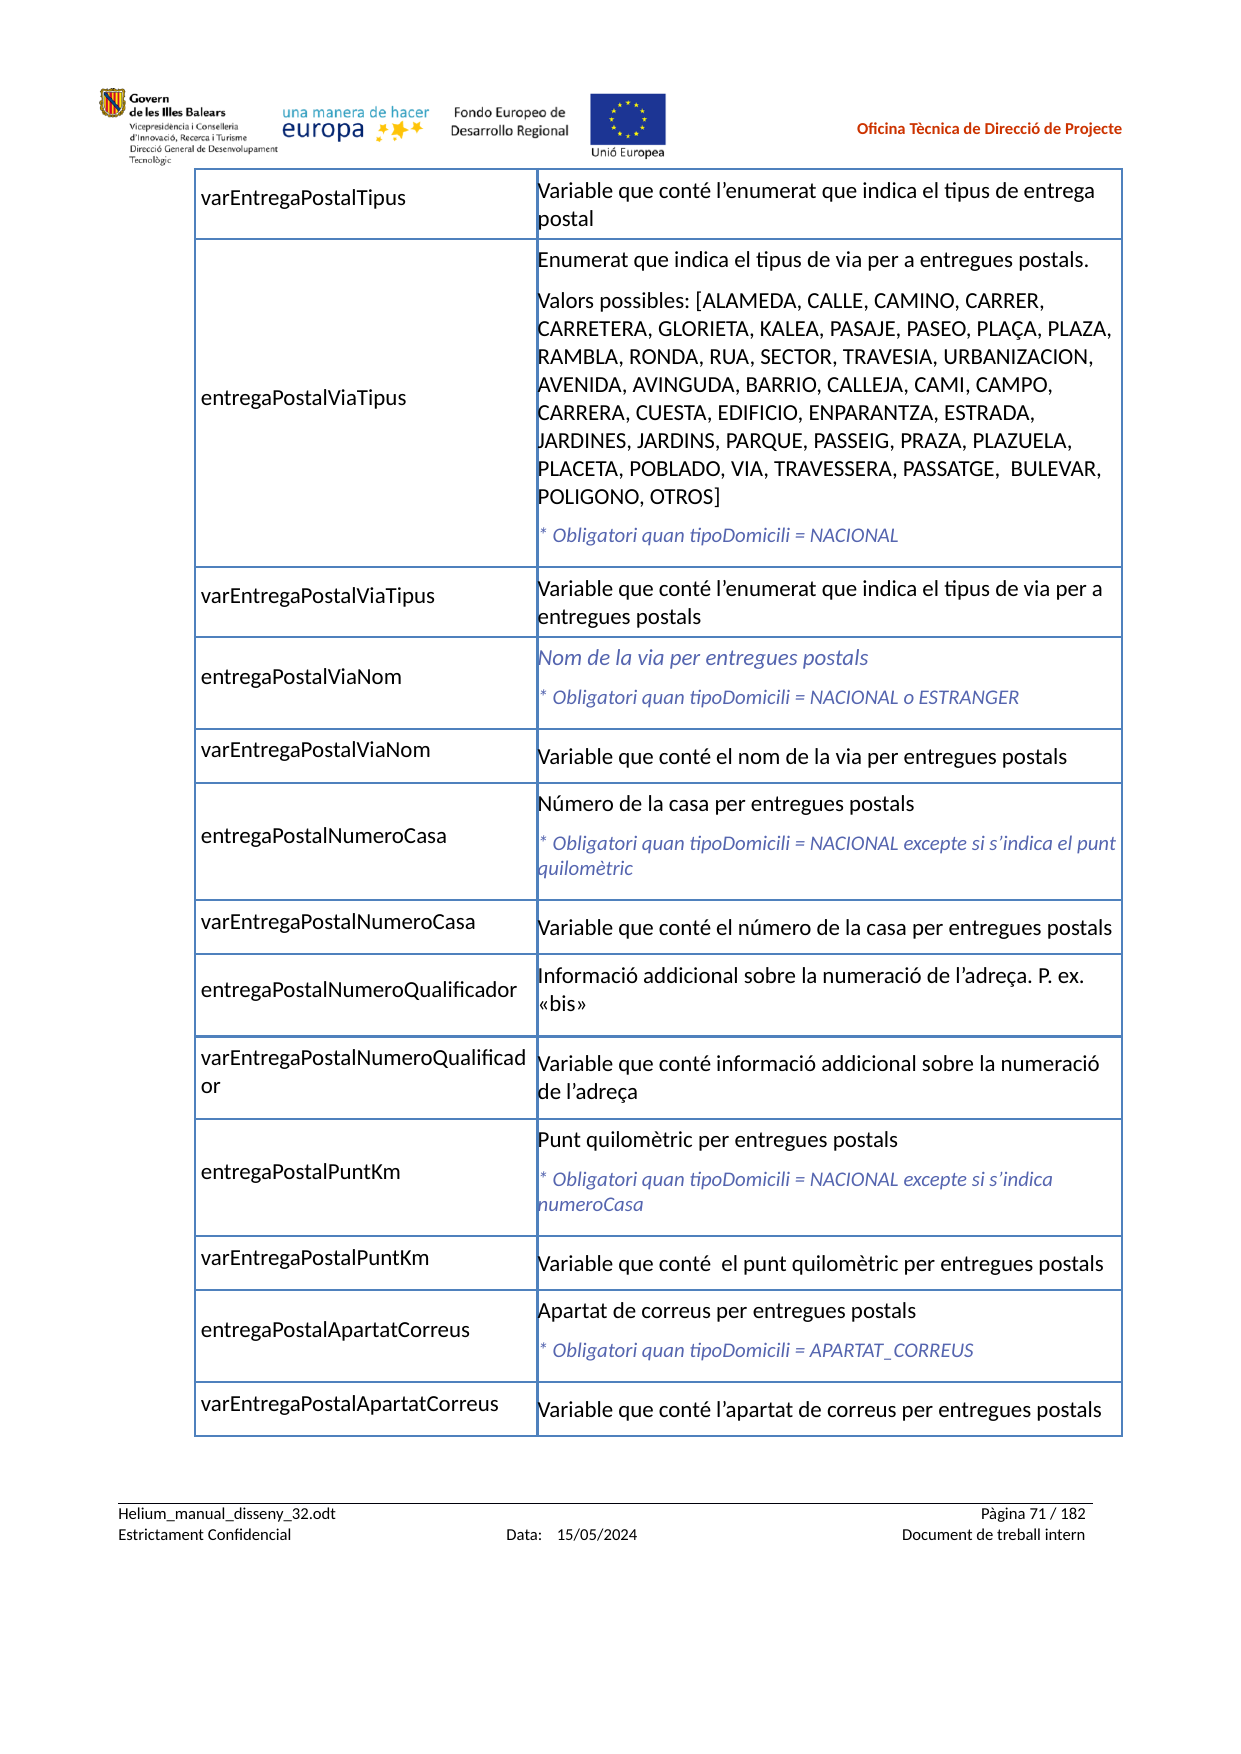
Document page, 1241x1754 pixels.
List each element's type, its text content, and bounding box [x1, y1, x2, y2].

table_cell Apartat de correus per entregues postals * Obligatori quan tipoDomicili = APARTAT_CORREUS [539, 1291, 1121, 1381]
table_cell Variable que conté l’apartat de correus per entregues postals [539, 1383, 1121, 1435]
table_cell Variable que conté el número de la casa per entregues postals [539, 901, 1121, 953]
table_cell Variable que conté el punt quilomètric per entregues postals [539, 1237, 1121, 1289]
table_cell varEntregaPostalNumeroCasa [196, 901, 536, 953]
table_cell Punt quilomètric per entregues postals * Obligatori quan tipoDomicili = NACIONAL excepte si s’indica numeroCasa [539, 1120, 1121, 1235]
table_cell entregaPostalNumeroCasa [196, 784, 536, 899]
table_cell entregaPostalPuntKm [196, 1120, 536, 1235]
table_cell varEntregaPostalPuntKm [196, 1237, 536, 1289]
table_cell entregaPostalViaNom [196, 638, 536, 728]
table_cell varEntregaPostalTipus [196, 170, 536, 237]
table_cell Variable que conté informació addicional sobre la numeració de l’adreça [539, 1038, 1121, 1117]
table_cell varEntregaPostalViaTipus [196, 568, 536, 636]
table_cell Número de la casa per entregues postals * Obligatori quan tipoDomicili = NACIONAL excepte si s’indica el punt quilomètric [539, 784, 1121, 899]
table_cell varEntregaPostalApartatCorreus [196, 1383, 536, 1435]
table_cell Variable que conté el nom de la via per entregues postals [539, 730, 1121, 782]
table_cell entregaPostalNumeroQualificador [196, 955, 536, 1035]
table_cell varEntregaPostalNumeroQualificador [196, 1038, 536, 1117]
table_cell Variable que conté l’enumerat que indica el tipus de entrega postal [539, 170, 1121, 237]
table_cell Nom de la via per entregues postals * Obligatori quan tipoDomicili = NACIONAL o ESTRANGER [539, 638, 1121, 728]
table_cell Variable que conté l’enumerat que indica el tipus de via per a entregues postals [539, 568, 1121, 636]
table_cell varEntregaPostalViaNom [196, 730, 536, 782]
table_cell Enumerat que indica el tipus de via per a entregues postals. Valors possibles: [ALAMEDA, CALLE, CAMINO, CARRER, CARRETERA, GLORIETA, KALEA, PASAJE, PASEO, PLAÇA, PLAZA, RAMBLA, RONDA, RUA, SECTOR, TRAVESIA, URBANIZACION, AVENIDA, AVINGUDA, BARRIO, CALLEJA, CAMI, CAMPO, CARRERA, CUESTA, EDIFICIO, ENPARANTZA, ESTRADA, JARDINES, JARDINS, PARQUE, PASSEIG, PRAZA, PLAZUELA, PLACETA, POBLADO, VIA, TRAVESSERA, PASSATGE, BULEVAR, POLIGONO, OTROS] * Obligatori quan tipoDomicili = NACIONAL [539, 240, 1121, 566]
table_cell Informació addicional sobre la numeració de l’adreça. P. ex. «bis» [539, 955, 1121, 1035]
table_cell entregaPostalViaTipus [196, 240, 536, 566]
table_cell entregaPostalApartatCorreus [196, 1291, 536, 1381]
picture [99, 87, 668, 166]
